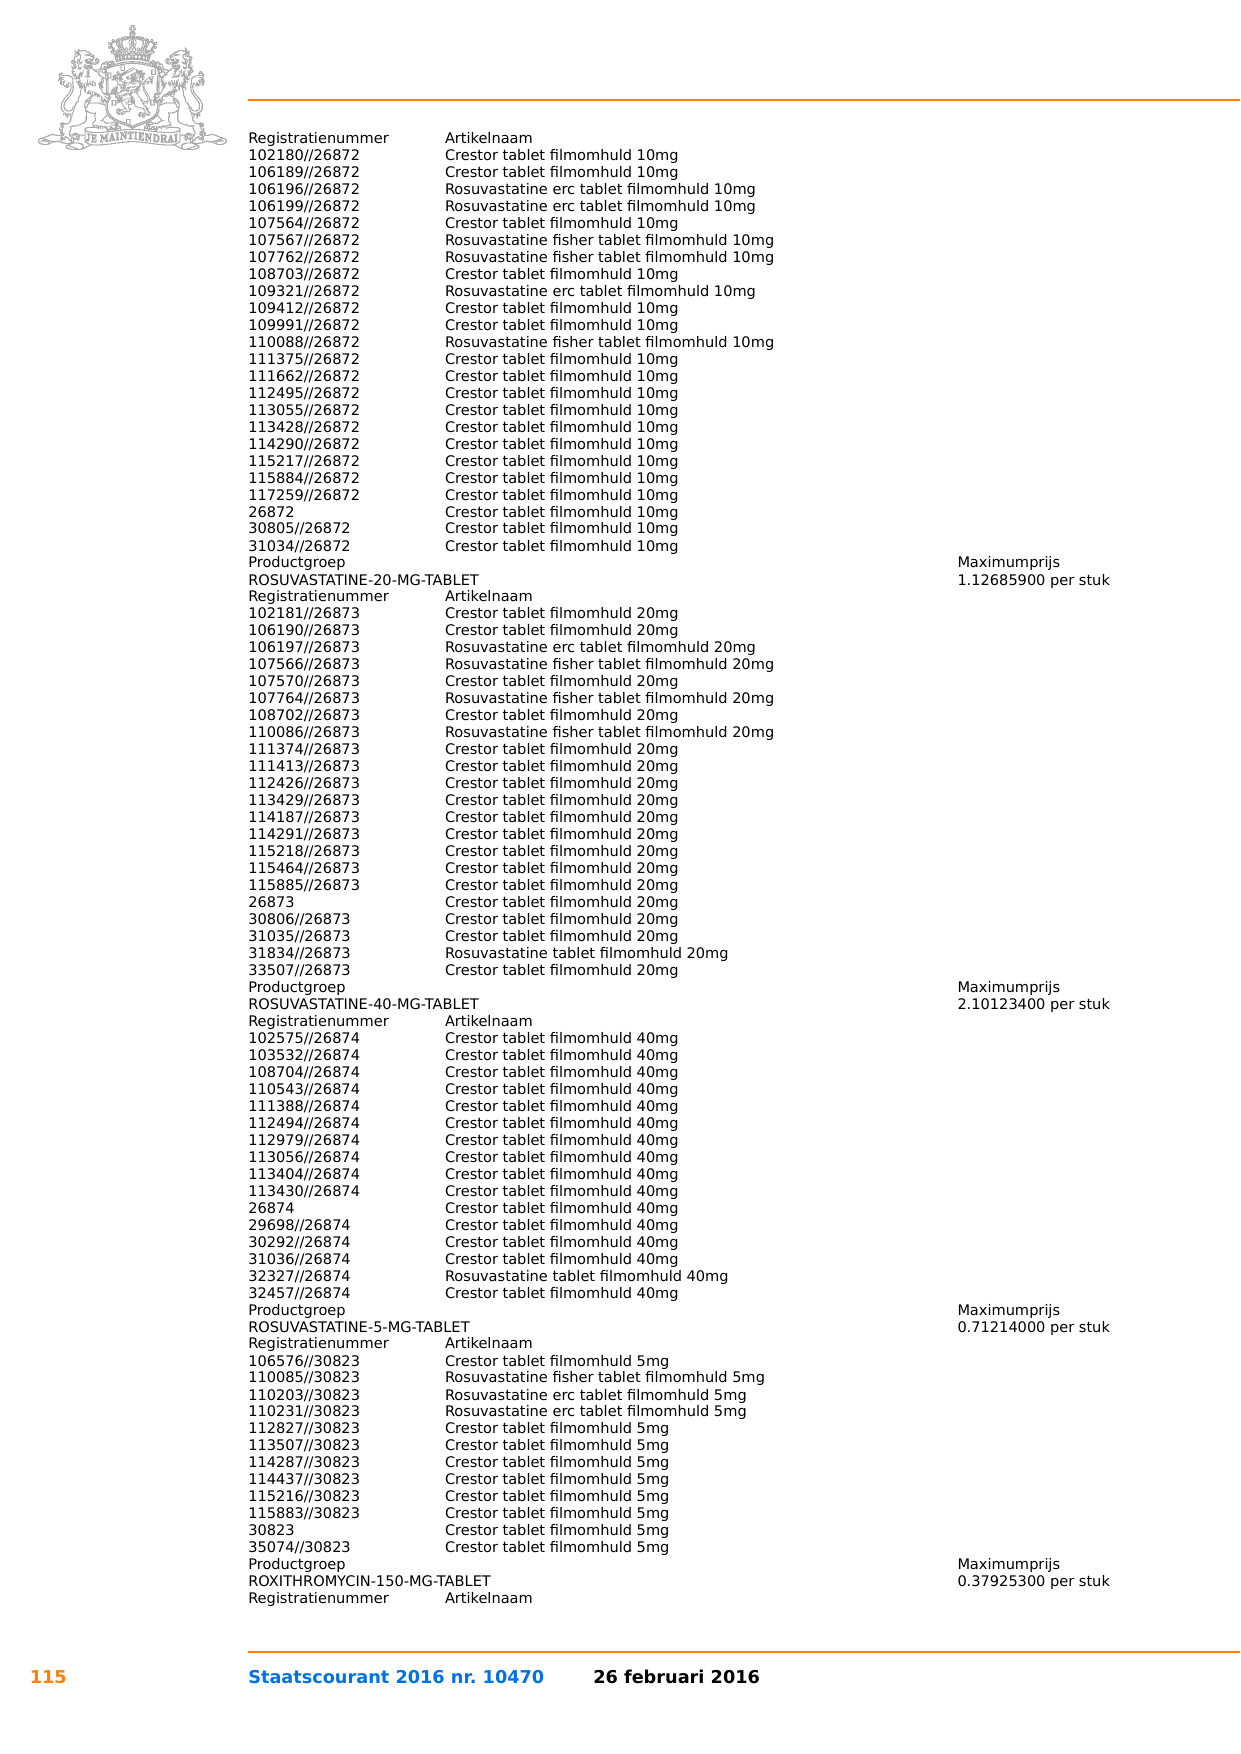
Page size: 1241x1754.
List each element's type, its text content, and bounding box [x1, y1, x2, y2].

table_cell 112979//26874 [248, 1132, 439, 1149]
table_cell [951, 1149, 1163, 1166]
table_cell [951, 1064, 1163, 1081]
table_cell Crestor tablet filmomhuld 40mg [439, 1183, 951, 1199]
table_cell Crestor tablet filmomhuld 10mg [439, 164, 951, 181]
table_cell Crestor tablet filmomhuld 5mg [439, 1420, 951, 1437]
table_cell ROXITHROMYCIN-150-MG-TABLET [248, 1573, 951, 1590]
table_cell 112494//26874 [248, 1115, 439, 1132]
table_cell 107564//26872 [248, 215, 439, 232]
table_cell Crestor tablet filmomhuld 20mg [439, 911, 951, 928]
table_cell 113507//30823 [248, 1437, 439, 1454]
table_cell 30805//26872 [248, 520, 439, 537]
table_cell Crestor tablet filmomhuld 10mg [439, 147, 951, 164]
table_cell Crestor tablet filmomhuld 40mg [439, 1081, 951, 1098]
table_cell Maximumprijs [951, 1556, 1163, 1573]
table_cell [951, 538, 1163, 554]
table_cell Crestor tablet filmomhuld 40mg [439, 1285, 951, 1301]
table_cell Rosuvastatine fisher tablet filmomhuld 20mg [439, 690, 951, 707]
table_cell Artikelnaam [439, 1013, 951, 1030]
picture [38, 25, 227, 150]
table_cell Rosuvastatine tablet filmomhuld 40mg [439, 1268, 951, 1284]
table_cell 115885//26873 [248, 877, 439, 894]
table_cell 117259//26872 [248, 486, 439, 503]
table_cell Maximumprijs [951, 979, 1163, 996]
table_cell 109321//26872 [248, 283, 439, 300]
table_cell Crestor tablet filmomhuld 20mg [439, 707, 951, 724]
table_cell Rosuvastatine tablet filmomhuld 20mg [439, 945, 951, 962]
table_cell [951, 520, 1163, 537]
table_cell Rosuvastatine erc tablet filmomhuld 10mg [439, 283, 951, 300]
table_cell Crestor tablet filmomhuld 40mg [439, 1200, 951, 1217]
table_cell [951, 453, 1163, 469]
table_cell [951, 724, 1163, 741]
table_cell Crestor tablet filmomhuld 10mg [439, 368, 951, 384]
table_cell Crestor tablet filmomhuld 10mg [439, 215, 951, 232]
table_cell Rosuvastatine fisher tablet filmomhuld 20mg [439, 724, 951, 741]
table_cell Rosuvastatine erc tablet filmomhuld 10mg [439, 181, 951, 198]
table_cell 113055//26872 [248, 402, 439, 418]
table_cell [951, 486, 1163, 503]
table_cell Crestor tablet filmomhuld 10mg [439, 419, 951, 436]
table_cell 106576//30823 [248, 1353, 439, 1369]
table_cell [951, 1471, 1163, 1488]
table_cell Maximumprijs [951, 554, 1163, 571]
table_cell [951, 826, 1163, 843]
table_cell Crestor tablet filmomhuld 5mg [439, 1437, 951, 1454]
table_cell Crestor tablet filmomhuld 40mg [439, 1047, 951, 1064]
table_cell 113429//26873 [248, 792, 439, 809]
table_cell Crestor tablet filmomhuld 20mg [439, 741, 951, 758]
table_cell Crestor tablet filmomhuld 40mg [439, 1098, 951, 1115]
table_cell [439, 979, 951, 996]
table_cell 115217//26872 [248, 453, 439, 469]
table_cell Crestor tablet filmomhuld 40mg [439, 1030, 951, 1047]
table_cell 30823 [248, 1522, 439, 1539]
table_cell [951, 792, 1163, 809]
table_cell 33507//26873 [248, 962, 439, 979]
table_cell Crestor tablet filmomhuld 5mg [439, 1471, 951, 1488]
table_cell [951, 1285, 1163, 1301]
table_cell 112495//26872 [248, 385, 439, 402]
table_cell 110088//26872 [248, 334, 439, 351]
table_cell ROSUVASTATINE-40-MG-TABLET [248, 996, 951, 1013]
table_cell Crestor tablet filmomhuld 5mg [439, 1505, 951, 1522]
table_cell 110543//26874 [248, 1081, 439, 1098]
table_cell 30806//26873 [248, 911, 439, 928]
table_cell [951, 1183, 1163, 1199]
table_cell Rosuvastatine erc tablet filmomhuld 5mg [439, 1403, 951, 1420]
table_cell 106199//26872 [248, 198, 439, 215]
table_cell Crestor tablet filmomhuld 20mg [439, 758, 951, 775]
table_cell 106197//26873 [248, 639, 439, 656]
table_cell 108702//26873 [248, 707, 439, 724]
table_cell [951, 860, 1163, 877]
table_cell [951, 690, 1163, 707]
table_cell [951, 1369, 1163, 1386]
table_cell 107567//26872 [248, 232, 439, 249]
table_cell Crestor tablet filmomhuld 40mg [439, 1166, 951, 1183]
table_cell Crestor tablet filmomhuld 40mg [439, 1132, 951, 1149]
table_cell Crestor tablet filmomhuld 20mg [439, 843, 951, 860]
table_cell [951, 385, 1163, 402]
table_cell Registratienummer [248, 1335, 439, 1352]
table_cell Rosuvastatine fisher tablet filmomhuld 10mg [439, 249, 951, 266]
table_cell [951, 1420, 1163, 1437]
table_cell Crestor tablet filmomhuld 20mg [439, 962, 951, 979]
table_cell Crestor tablet filmomhuld 10mg [439, 486, 951, 503]
table_cell [951, 470, 1163, 486]
table_cell 109991//26872 [248, 317, 439, 334]
table_cell [951, 368, 1163, 384]
table_cell 35074//30823 [248, 1539, 439, 1556]
table_cell 103532//26874 [248, 1047, 439, 1064]
table_cell Crestor tablet filmomhuld 40mg [439, 1115, 951, 1132]
table_cell Crestor tablet filmomhuld 20mg [439, 673, 951, 690]
table_cell [951, 1386, 1163, 1403]
table_cell [951, 1081, 1163, 1098]
table_cell [951, 1234, 1163, 1251]
table_cell 115883//30823 [248, 1505, 439, 1522]
table_cell 106196//26872 [248, 181, 439, 198]
table_cell [951, 232, 1163, 249]
table_cell Crestor tablet filmomhuld 10mg [439, 520, 951, 537]
table_cell [951, 334, 1163, 351]
table_cell Crestor tablet filmomhuld 10mg [439, 351, 951, 368]
table_cell 102575//26874 [248, 1030, 439, 1047]
table_cell [951, 317, 1163, 334]
table_cell [951, 758, 1163, 775]
table_cell Artikelnaam [439, 1590, 951, 1607]
table_cell 111413//26873 [248, 758, 439, 775]
table_cell [951, 1590, 1163, 1607]
table_cell 107764//26873 [248, 690, 439, 707]
table_cell 29698//26874 [248, 1217, 439, 1233]
table_cell Artikelnaam [439, 588, 951, 605]
table_cell 102181//26873 [248, 605, 439, 622]
table_cell Crestor tablet filmomhuld 5mg [439, 1488, 951, 1505]
table_cell Crestor tablet filmomhuld 20mg [439, 860, 951, 877]
table_cell [951, 283, 1163, 300]
table_cell [951, 1166, 1163, 1183]
table_cell [951, 1217, 1163, 1233]
table_cell 110085//30823 [248, 1369, 439, 1386]
table_cell [951, 1505, 1163, 1522]
table_cell Crestor tablet filmomhuld 10mg [439, 385, 951, 402]
table_cell Crestor tablet filmomhuld 10mg [439, 538, 951, 554]
table_cell 102180//26872 [248, 147, 439, 164]
table_cell 108704//26874 [248, 1064, 439, 1081]
table_cell Crestor tablet filmomhuld 10mg [439, 436, 951, 452]
table_cell Crestor tablet filmomhuld 10mg [439, 470, 951, 486]
table_cell [951, 707, 1163, 724]
table_cell [951, 588, 1163, 605]
table_cell Crestor tablet filmomhuld 10mg [439, 317, 951, 334]
table_cell 114291//26873 [248, 826, 439, 843]
table_cell Artikelnaam [439, 1335, 951, 1352]
table_cell 30292//26874 [248, 1234, 439, 1251]
table_cell 110231//30823 [248, 1403, 439, 1420]
table_cell 106190//26873 [248, 622, 439, 639]
table_cell [951, 843, 1163, 860]
table_cell ROSUVASTATINE-20-MG-TABLET [248, 571, 951, 588]
table_cell 107566//26873 [248, 656, 439, 673]
table_cell [951, 1335, 1163, 1352]
table_cell [951, 605, 1163, 622]
table_cell 31036//26874 [248, 1251, 439, 1267]
table_cell 114287//30823 [248, 1454, 439, 1471]
table_cell Crestor tablet filmomhuld 20mg [439, 928, 951, 945]
table_cell Crestor tablet filmomhuld 40mg [439, 1064, 951, 1081]
table_cell [951, 673, 1163, 690]
table_cell [951, 911, 1163, 928]
table_cell [951, 1522, 1163, 1539]
table_cell [951, 1454, 1163, 1471]
table_cell [951, 1403, 1163, 1420]
table_cell [951, 877, 1163, 894]
table_cell 113430//26874 [248, 1183, 439, 1199]
table_cell 32457//26874 [248, 1285, 439, 1301]
table_cell [951, 504, 1163, 520]
table_cell [951, 928, 1163, 945]
table_cell Maximumprijs [951, 1301, 1163, 1318]
table_cell [951, 1353, 1163, 1369]
table_cell 115218//26873 [248, 843, 439, 860]
table_cell Registratienummer [248, 1013, 439, 1030]
table_cell 111662//26872 [248, 368, 439, 384]
table_cell 2.10123400 per stuk [951, 996, 1163, 1013]
table_cell 112827//30823 [248, 1420, 439, 1437]
table_cell 0.71214000 per stuk [951, 1319, 1163, 1335]
table_cell Crestor tablet filmomhuld 10mg [439, 453, 951, 469]
table_cell [951, 215, 1163, 232]
table_cell 107762//26872 [248, 249, 439, 266]
table_cell [951, 1251, 1163, 1267]
table_cell Crestor tablet filmomhuld 5mg [439, 1522, 951, 1539]
table_cell [951, 656, 1163, 673]
table_cell [951, 1047, 1163, 1064]
table_cell [951, 1437, 1163, 1454]
table_cell [951, 198, 1163, 215]
table_cell [951, 164, 1163, 181]
table_cell ROSUVASTATINE-5-MG-TABLET [248, 1319, 951, 1335]
table_cell 111375//26872 [248, 351, 439, 368]
table_cell 26874 [248, 1200, 439, 1217]
table_cell [951, 1488, 1163, 1505]
table_cell Crestor tablet filmomhuld 10mg [439, 504, 951, 520]
table_cell [951, 622, 1163, 639]
table_cell 107570//26873 [248, 673, 439, 690]
table_cell [951, 1268, 1163, 1284]
table_cell 114187//26873 [248, 809, 439, 826]
table_cell 110086//26873 [248, 724, 439, 741]
table_cell [951, 894, 1163, 911]
table_cell 111374//26873 [248, 741, 439, 758]
table_cell Rosuvastatine fisher tablet filmomhuld 5mg [439, 1369, 951, 1386]
table_cell [951, 1539, 1163, 1556]
table_cell [951, 436, 1163, 452]
table_cell Registratienummer [248, 588, 439, 605]
table_cell [951, 809, 1163, 826]
table_cell [439, 1301, 951, 1318]
table_cell 109412//26872 [248, 300, 439, 317]
table_cell [951, 147, 1163, 164]
table_cell Rosuvastatine erc tablet filmomhuld 20mg [439, 639, 951, 656]
table_cell [951, 1200, 1163, 1217]
table_cell [951, 181, 1163, 198]
table_cell Crestor tablet filmomhuld 20mg [439, 894, 951, 911]
table_cell Crestor tablet filmomhuld 10mg [439, 300, 951, 317]
table_cell 115464//26873 [248, 860, 439, 877]
table_cell 32327//26874 [248, 1268, 439, 1284]
table_cell Artikelnaam [439, 130, 951, 147]
table_cell Productgroep [248, 1556, 439, 1573]
table_cell 0.37925300 per stuk [951, 1573, 1163, 1590]
table_cell [951, 1013, 1163, 1030]
table_cell Crestor tablet filmomhuld 20mg [439, 605, 951, 622]
table_cell 31834//26873 [248, 945, 439, 962]
table_cell [951, 945, 1163, 962]
table_cell 26873 [248, 894, 439, 911]
table_cell 26872 [248, 504, 439, 520]
table_cell Registratienummer [248, 1590, 439, 1607]
table_cell Crestor tablet filmomhuld 5mg [439, 1539, 951, 1556]
table_cell Crestor tablet filmomhuld 40mg [439, 1217, 951, 1233]
table_cell [951, 775, 1163, 792]
table_cell 114437//30823 [248, 1471, 439, 1488]
table_cell [951, 1098, 1163, 1115]
table_cell [951, 639, 1163, 656]
table_cell Rosuvastatine erc tablet filmomhuld 5mg [439, 1386, 951, 1403]
table_cell 108703//26872 [248, 266, 439, 283]
table_cell 31035//26873 [248, 928, 439, 945]
table_cell Registratienummer [248, 130, 439, 147]
table_cell [439, 554, 951, 571]
table_cell 112426//26873 [248, 775, 439, 792]
table_cell 1.12685900 per stuk [951, 571, 1163, 588]
table_cell Rosuvastatine fisher tablet filmomhuld 10mg [439, 334, 951, 351]
table_cell Rosuvastatine fisher tablet filmomhuld 10mg [439, 232, 951, 249]
table_cell 115884//26872 [248, 470, 439, 486]
table_cell Crestor tablet filmomhuld 10mg [439, 402, 951, 418]
table_cell [951, 402, 1163, 418]
table_cell Crestor tablet filmomhuld 40mg [439, 1251, 951, 1267]
table_cell Crestor tablet filmomhuld 20mg [439, 809, 951, 826]
table_cell 31034//26872 [248, 538, 439, 554]
table_cell [951, 1115, 1163, 1132]
table_cell [951, 741, 1163, 758]
table_cell [951, 249, 1163, 266]
table_cell Productgroep [248, 554, 439, 571]
table_cell 115216//30823 [248, 1488, 439, 1505]
table_cell Crestor tablet filmomhuld 5mg [439, 1454, 951, 1471]
table_cell [951, 130, 1163, 147]
table_cell Crestor tablet filmomhuld 20mg [439, 826, 951, 843]
table_cell 114290//26872 [248, 436, 439, 452]
table_cell [951, 266, 1163, 283]
table_cell Crestor tablet filmomhuld 20mg [439, 775, 951, 792]
table_cell [951, 351, 1163, 368]
table_cell 106189//26872 [248, 164, 439, 181]
table_cell Rosuvastatine erc tablet filmomhuld 10mg [439, 198, 951, 215]
table_cell Rosuvastatine fisher tablet filmomhuld 20mg [439, 656, 951, 673]
table_cell 113056//26874 [248, 1149, 439, 1166]
table_cell 111388//26874 [248, 1098, 439, 1115]
table_cell Crestor tablet filmomhuld 20mg [439, 877, 951, 894]
table_cell [951, 1132, 1163, 1149]
table_cell Crestor tablet filmomhuld 5mg [439, 1353, 951, 1369]
table_cell [951, 300, 1163, 317]
table_cell Crestor tablet filmomhuld 10mg [439, 266, 951, 283]
table_cell Productgroep [248, 979, 439, 996]
table_cell 113404//26874 [248, 1166, 439, 1183]
table_cell [951, 1030, 1163, 1047]
table_cell Crestor tablet filmomhuld 20mg [439, 622, 951, 639]
table_cell [951, 962, 1163, 979]
table_cell Crestor tablet filmomhuld 20mg [439, 792, 951, 809]
table_cell 113428//26872 [248, 419, 439, 436]
table_cell Crestor tablet filmomhuld 40mg [439, 1149, 951, 1166]
table_cell Crestor tablet filmomhuld 40mg [439, 1234, 951, 1251]
table_cell Productgroep [248, 1301, 439, 1318]
table_cell [439, 1556, 951, 1573]
table_cell 110203//30823 [248, 1386, 439, 1403]
table_cell [951, 419, 1163, 436]
